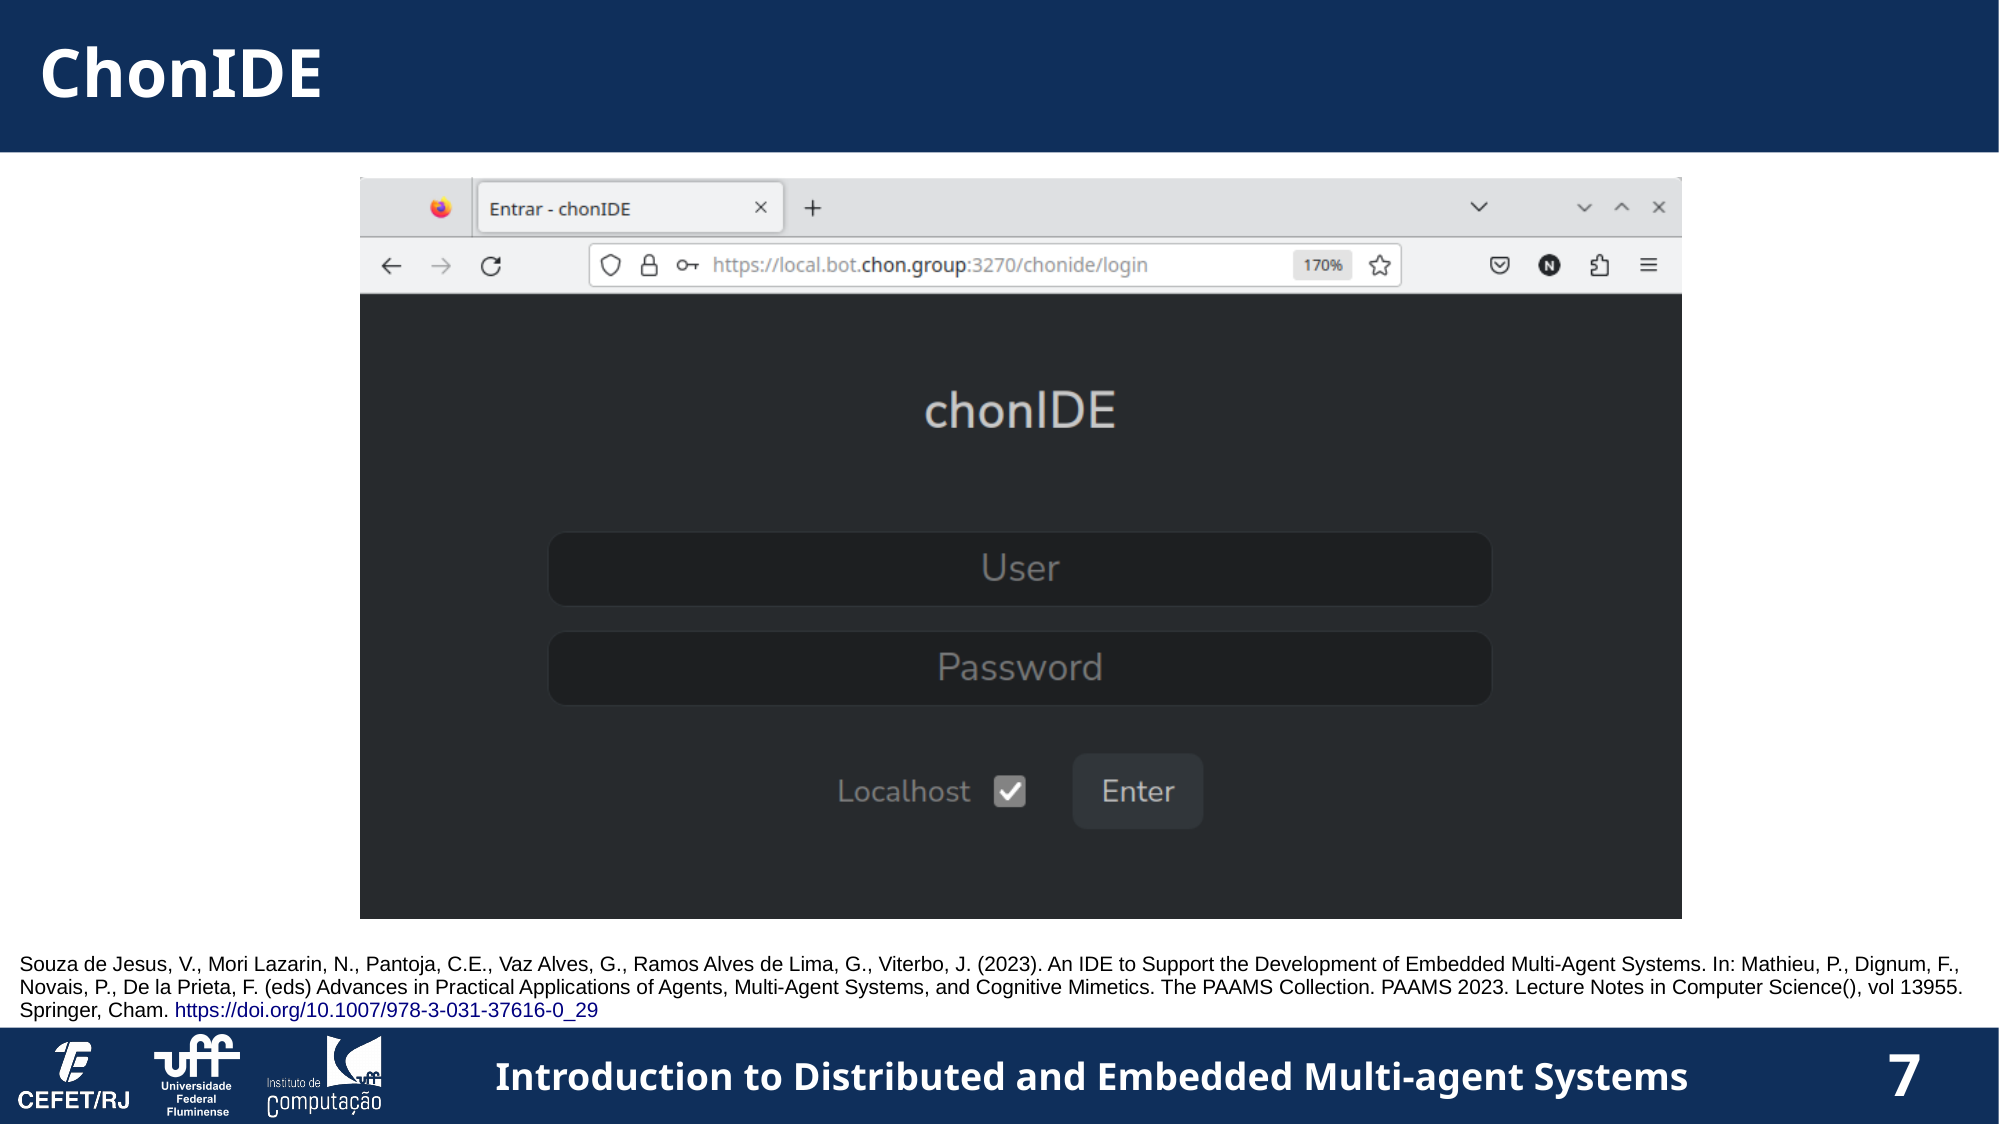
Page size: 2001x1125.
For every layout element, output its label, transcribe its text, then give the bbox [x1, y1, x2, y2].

picture [18, 1030, 129, 1125]
picture [265, 1033, 383, 1118]
picture [153, 1033, 241, 1121]
text_box Souza de Jesus, V., Mori Lazarin, N., Pantoja, C.E., Vaz Alves, G., Ramos Alves de Lima, G., Viterbo, J. (2023). An IDE to Support the Development of Embedded Multi-Agent Systems. In: Mathieu, P., Dignum, F., Novais, P., De la Prieta, F. (eds) Advances in Practical Applications of Agents, Multi-Agent Systems, and Cognitive Mimetics. The PAAMS Collection. PAAMS 2023. Lecture Notes in Computer Science(), vol 13955. Springer, Cham. https://doi.org/10.1007/978-3-031-37616-0_29 [4, 944, 1979, 1030]
picture [360, 177, 1682, 919]
text_box ChonIDE [25, 23, 1998, 116]
